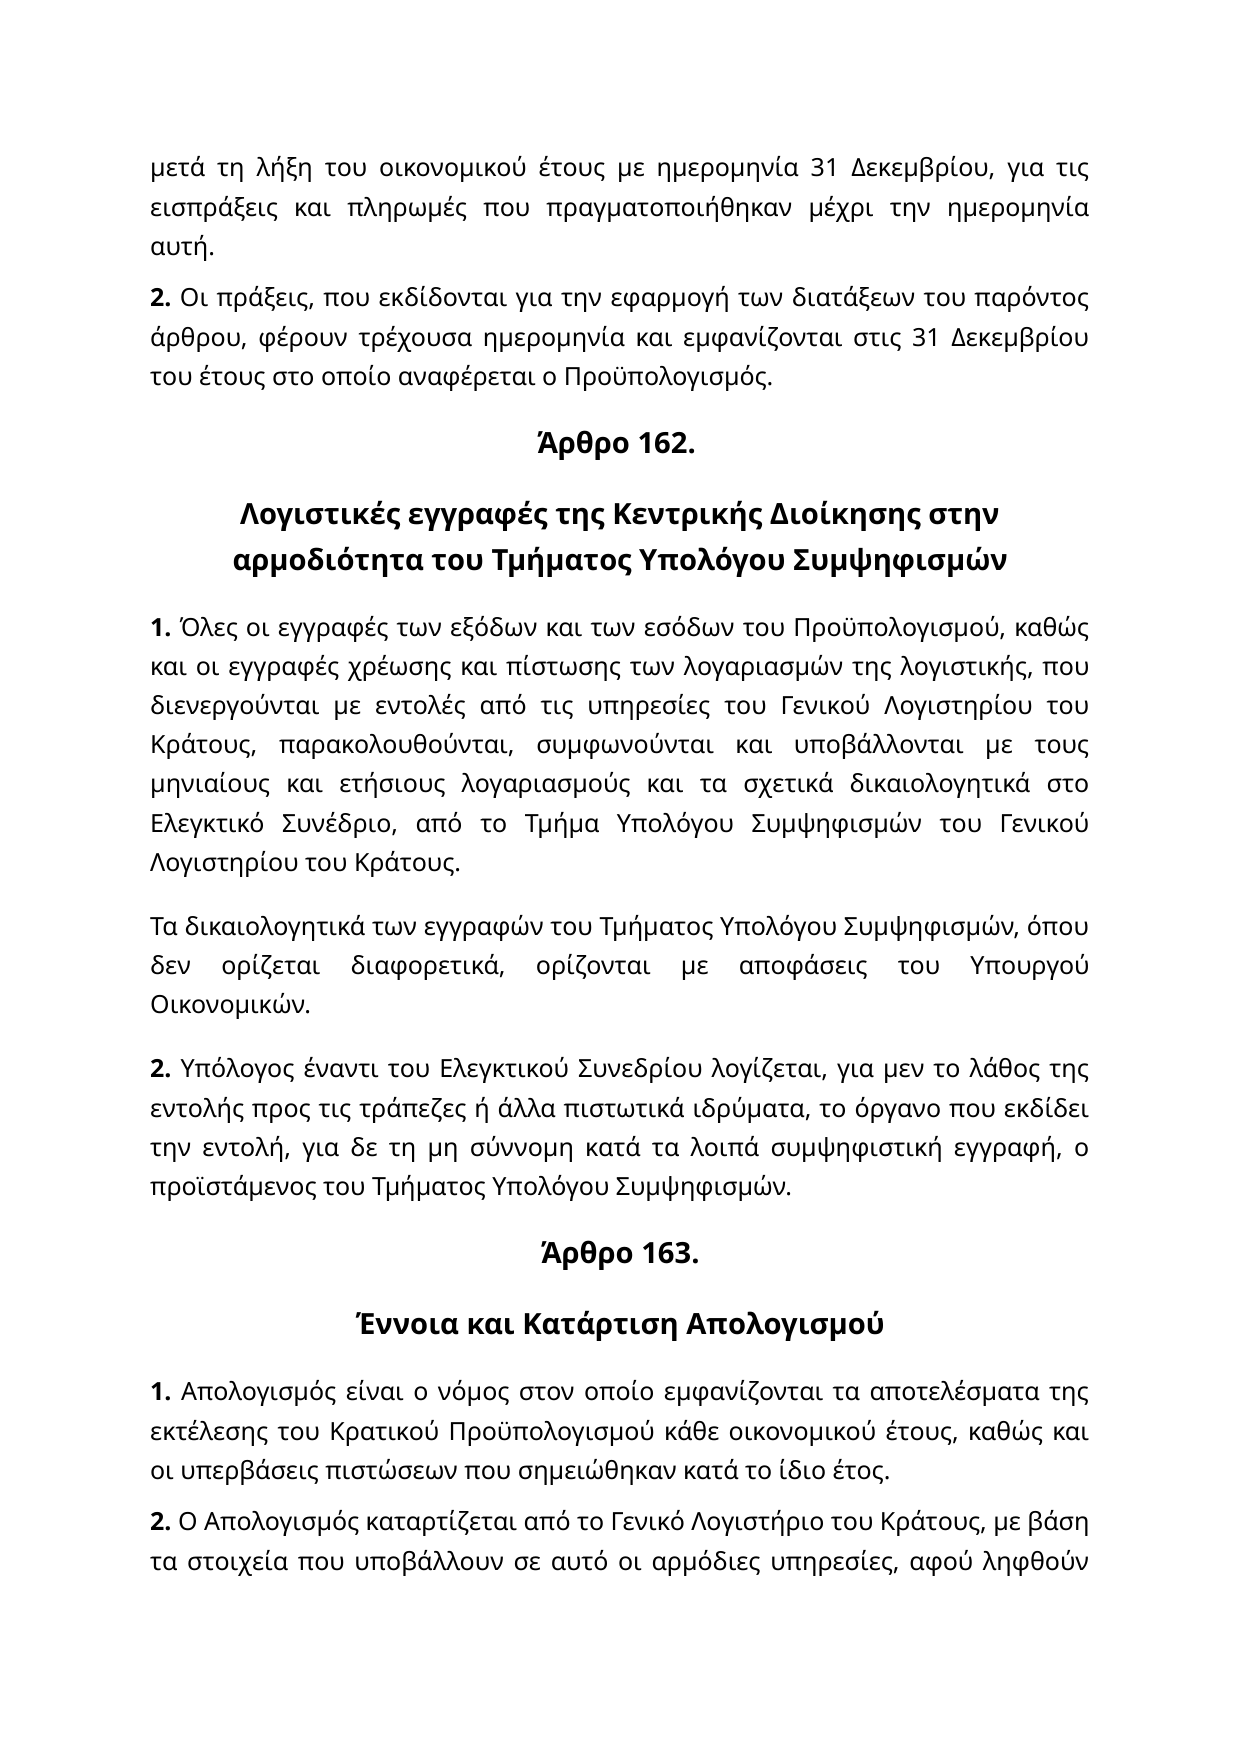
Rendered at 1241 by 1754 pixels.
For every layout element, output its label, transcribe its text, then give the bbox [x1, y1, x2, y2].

text 2. Υπόλογος έναντι του Ελεγκτικού Συνεδρίου λογίζεται, για μεν το λάθος της εντολής προς τις τράπεζες ή άλλα πιστωτικά ιδρύματα, το όργανο που εκδίδει την εντολή, για δε τη μη σύννομη κατά τα λοιπά συμψηφιστική εγγραφή, ο προϊστάμενος του Τμήματος Υπολόγου Συμψηφισμών. [150, 1051, 1090, 1203]
text μετά τη λήξη του οικονομικού έτους με ημερομηνία 31 Δεκεμβρίου, για τις εισπράξεις και πληρωμές που πραγματοποιήθηκαν μέχρι την ημερομηνία αυτή. [150, 150, 1090, 262]
subtitle Λογιστικές εγγραφές της Κεντρικής Διοίκησης στην αρμοδιότητα του Τμήματος Υπολόγου Συμψηφισμών [150, 493, 1090, 578]
text 2. Οι πράξεις, που εκδίδονται για την εφαρμογή των διατάξεων του παρόντος άρθρου, φέρουν τρέχουσα ημερομηνία και εμφανίζονται στις 31 Δεκεμβρίου του έτους στο οποίο αναφέρεται ο Προϋπολογισμός. [150, 280, 1090, 392]
subtitle Άρθρο 163. [150, 1233, 1090, 1272]
text Τα δικαιολογητικά των εγγραφών του Τμήματος Υπολόγου Συμψηφισμών, όπου δεν ορίζεται διαφορετικά, ορίζονται με αποφάσεις του Υπουργού Οικονομικών. [150, 908, 1090, 1021]
text 1. Απολογισμός είναι ο νόμος στον οποίο εμφανίζονται τα αποτελέσματα της εκτέλεσης του Κρατικού Προϋπολογισμού κάθε οικονομικού έτους, καθώς και οι υπερβάσεις πιστώσεων που σημειώθηκαν κατά το ίδιο έτος. [150, 1374, 1090, 1486]
subtitle Έννοια και Κατάρτιση Απολογισμού [150, 1303, 1090, 1343]
text 1. Όλες οι εγγραφές των εξόδων και των εσόδων του Προϋπολογισμού, καθώς και οι εγγραφές χρέωσης και πίστωσης των λογαριασμών της λογιστικής, που διενεργούνται με εντολές από τις υπηρεσίες του Γενικού Λογιστηρίου του Κράτους, παρακολουθούνται, συμφωνούνται και υποβάλλονται με τους μηνιαίους και ετήσιους λογαριασμούς και τα σχετικά δικαιολογητικά στο Ελεγκτικό Συνέδριο, από το Τμήμα Υπολόγου Συμψηφισμών του Γενικού Λογιστηρίου του Κράτους. [150, 609, 1090, 878]
subtitle Άρθρο 162. [150, 422, 1090, 462]
text 2. Ο Απολογισμός καταρτίζεται από το Γενικό Λογιστήριο του Κράτους, με βάση τα στοιχεία που υποβάλλουν σε αυτό οι αρμόδιες υπηρεσίες, αφού ληφθούν [150, 1504, 1090, 1577]
